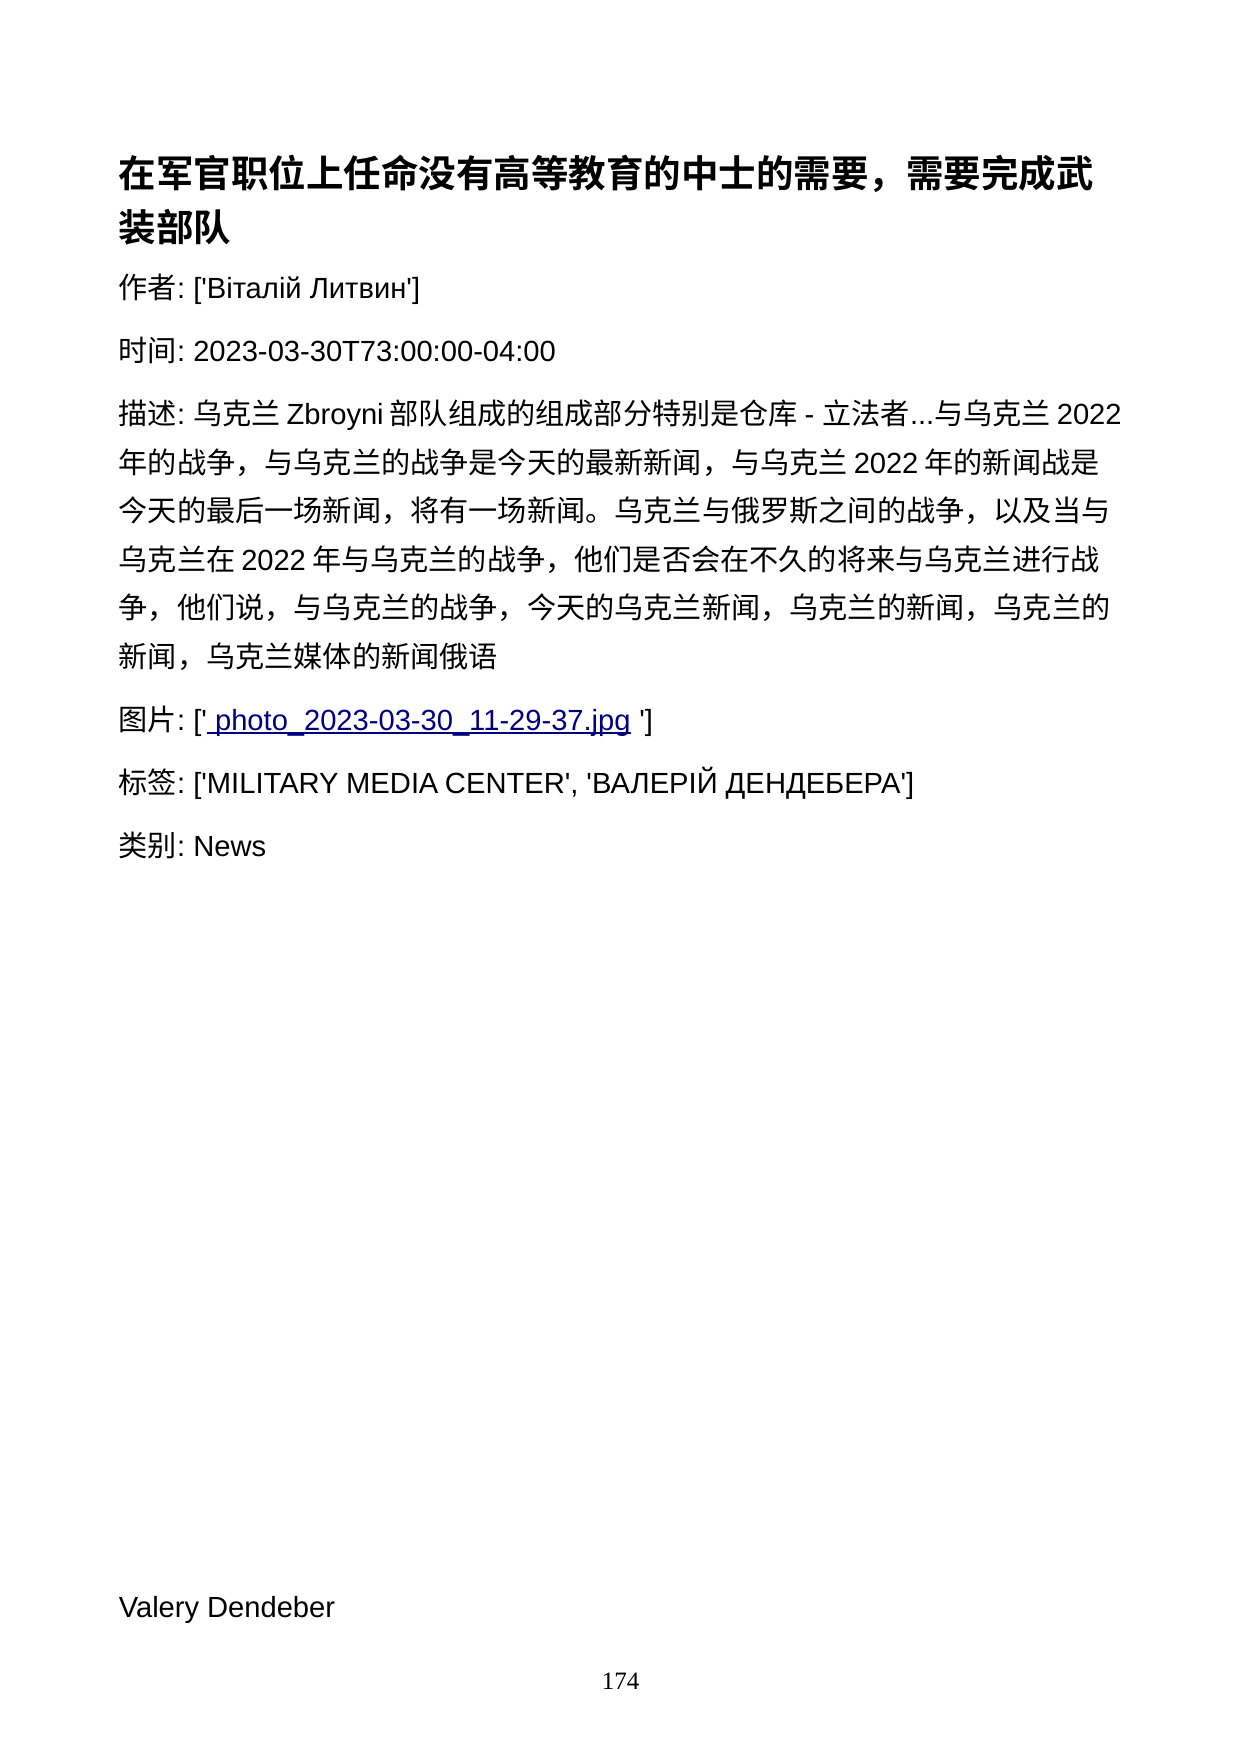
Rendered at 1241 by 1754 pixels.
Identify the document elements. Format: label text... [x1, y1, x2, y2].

text 类别: News [118, 823, 1122, 865]
text Valery Dendeber [118, 886, 1122, 1623]
subtitle 在军官职位上任命没有高等教育的中士的需要，需要完成武装部队 [118, 143, 1122, 252]
text 图片: [' photo_2023-03-30_11-29-37.jpg '] [118, 697, 1122, 739]
text 描述: 乌克兰Zbroyni部队组成的组成部分特别是仓库 - 立法者...与乌克兰2022年的战争，与乌克兰的战争是今天的最新新闻，与乌克兰2022年的新闻战是今天的最后一场新闻，将有一场新闻。乌克兰与俄罗斯之间的战争，以及当与乌克兰在2022年与乌克兰的战争，他们是否会在不久的将来与乌克兰进行战争，他们说，与乌克兰的战争，今天的乌克兰新闻，乌克兰的新闻，乌克兰的新闻，乌克兰媒体的新闻俄语 [118, 391, 1122, 676]
text 标签: ['MILITARY MEDIA CENTER', 'ВАЛЕРІЙ ДЕНДЕБЕРА'] [118, 760, 1122, 802]
text 时间: 2023-03-30T73:00:00-04:00 [118, 328, 1122, 370]
text 作者: ['Віталій Литвин'] [118, 264, 1122, 307]
